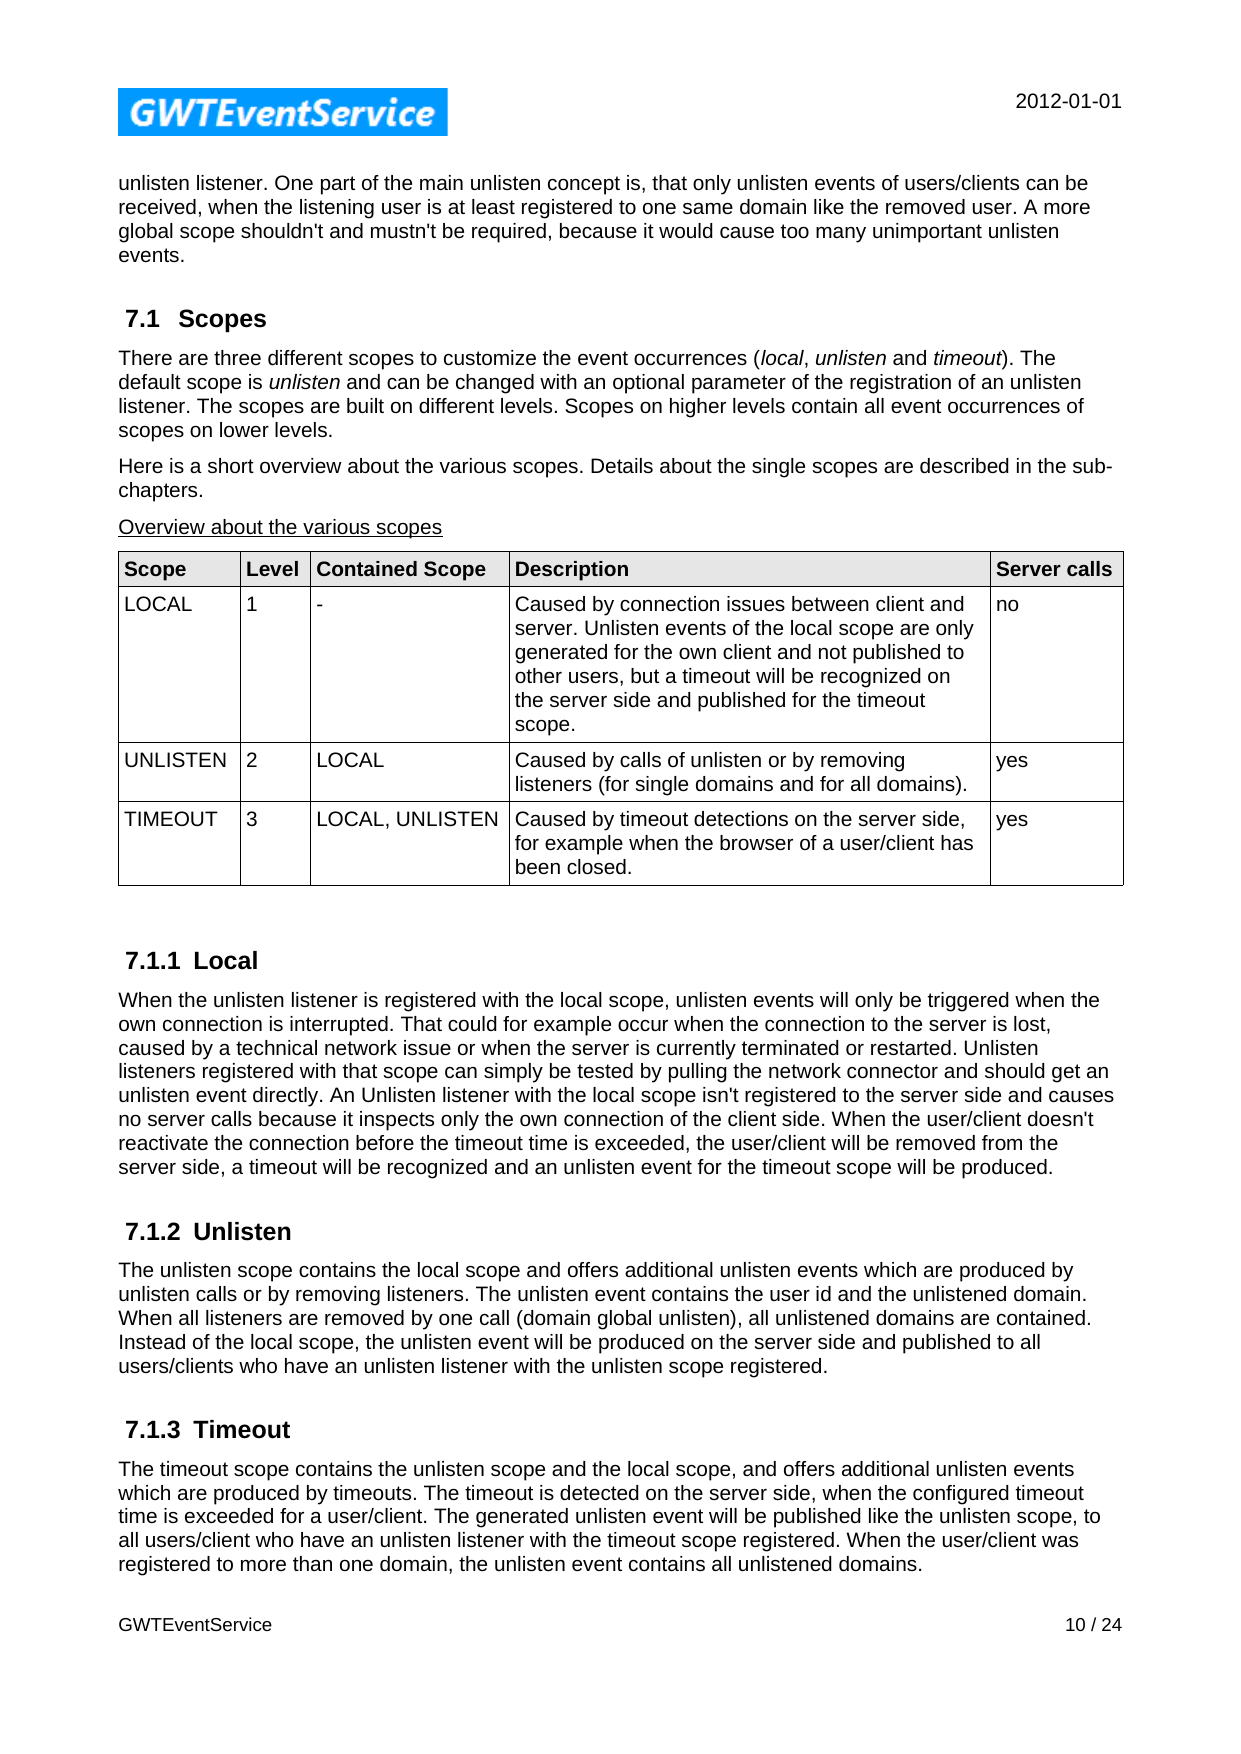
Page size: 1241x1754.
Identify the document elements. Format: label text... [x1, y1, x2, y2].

table_cell Caused by calls of unlisten or by removing listeners (for single domains and for all domains). [510, 743, 990, 801]
table_cell 2 [241, 743, 310, 801]
table_header Level [241, 552, 310, 586]
table_cell yes [991, 802, 1123, 885]
table_header Server calls [991, 552, 1123, 586]
table_cell 1 [241, 587, 310, 742]
table_header Description [510, 552, 990, 586]
table_header Contained Scope [311, 552, 509, 586]
text There are three different scopes to customize the event occurrences (local, unlisten and timeout). The default scope is unlisten and can be changed with an optional parameter of the registration of an unlisten listener. The scopes are built on different levels. Scopes on higher levels contain all event occurrences of scopes on lower levels. [118, 346, 1122, 442]
table_cell - [311, 587, 509, 742]
table_cell Caused by connection issues between client and server. Unlisten events of the local scope are only generated for the own client and not published to other users, but a timeout will be recognized on the server side and published for the timeout scope. [510, 587, 990, 742]
table_cell no [991, 587, 1123, 742]
table_cell TIMEOUT [119, 802, 240, 885]
text unlisten listener. One part of the main unlisten concept is, that only unlisten events of users/clients can be received, when the listening user is at least registered to one same domain like the removed user. A more global scope shouldn't and mustn't be required, because it would cause too many unimportant unlisten events. [118, 171, 1122, 267]
table_cell LOCAL, UNLISTEN [311, 802, 509, 885]
subtitle Unlisten [118, 1217, 1122, 1245]
table_header Scope [119, 552, 240, 586]
subtitle Timeout [118, 1415, 1122, 1444]
text Overview about the various scopes [118, 514, 1122, 538]
table_cell LOCAL [311, 743, 509, 801]
table_cell LOCAL [119, 587, 240, 742]
table_cell UNLISTEN [119, 743, 240, 801]
text The unlisten scope contains the local scope and offers additional unlisten events which are produced by unlisten calls or by removing listeners. The unlisten event contains the user id and the unlistened domain. When all listeners are removed by one call (domain global unlisten), all unlistened domains are contained. Instead of the local scope, the unlisten event will be produced on the server side and published to all users/clients who have an unlisten listener with the unlisten scope registered. [118, 1258, 1122, 1378]
subtitle Scopes [118, 304, 1122, 333]
text The timeout scope contains the unlisten scope and the local scope, and offers additional unlisten events which are produced by timeouts. The timeout is detected on the server side, when the configured timeout time is exceeded for a user/client. The generated unlisten event will be published like the unlisten scope, to all users/client who have an unlisten listener with the timeout scope registered. When the user/client was registered to more than one domain, the unlisten event contains all unlistened domains. [118, 1456, 1122, 1576]
text Here is a short overview about the various scopes. Details about the single scopes are described in the sub-chapters. [118, 454, 1122, 502]
text When the unlisten listener is registered with the local scope, unlisten events will only be triggered when the own connection is interrupted. That could for example occur when the connection to the server is lost, caused by a technical network issue or when the server is currently terminated or restarted. Unlisten listeners registered with that scope can simply be tested by pulling the network connector and should get an unlisten event directly. An Unlisten listener with the local scope isn't registered to the server side and causes no server calls because it inspects only the own connection of the client side. When the user/client doesn't reactivate the connection before the timeout time is exceeded, the user/client will be removed from the server side, a timeout will be recognized and an unlisten event for the timeout scope will be produced. [118, 987, 1122, 1179]
subtitle Local [118, 946, 1122, 975]
table_cell 3 [241, 802, 310, 885]
table_cell Caused by timeout detections on the server side, for example when the browser of a user/client has been closed. [510, 802, 990, 885]
table_cell yes [991, 743, 1123, 801]
picture [118, 88, 448, 136]
